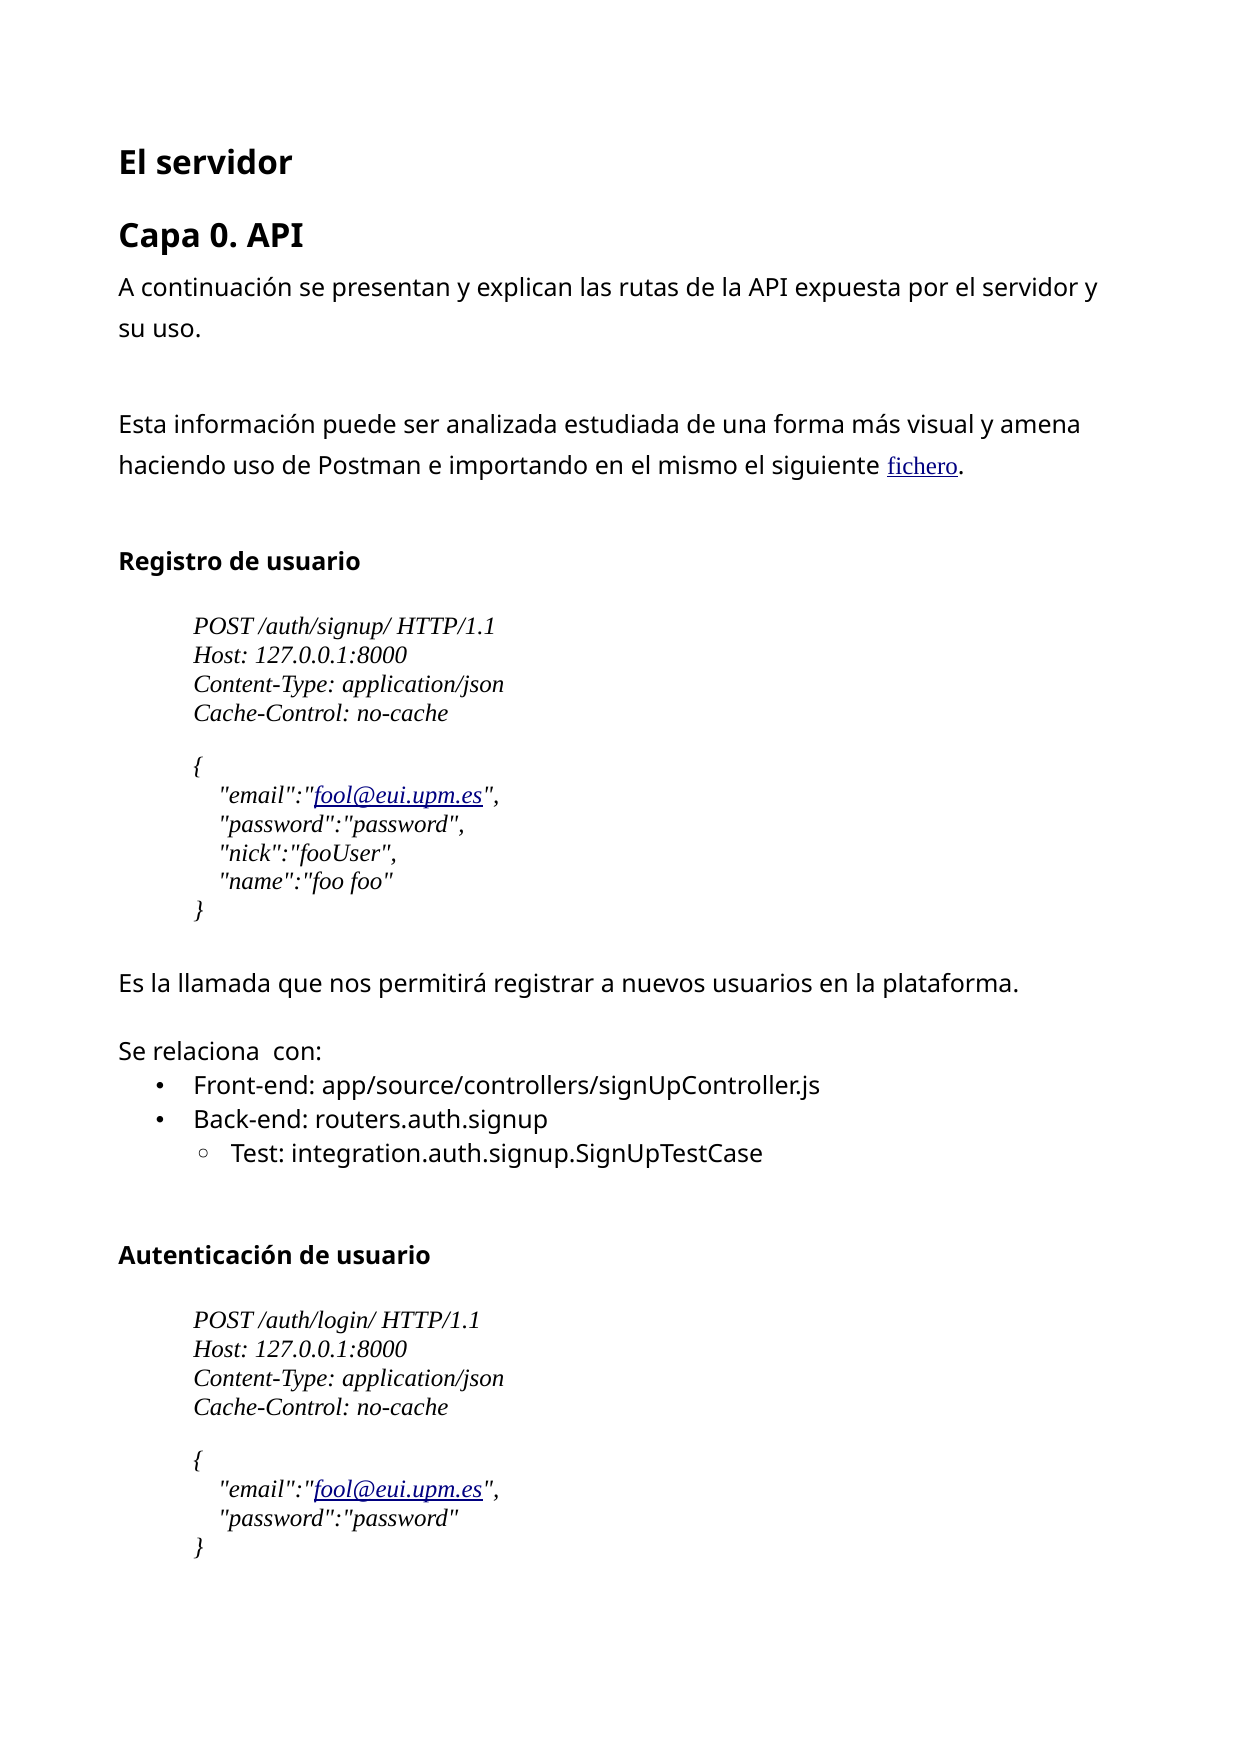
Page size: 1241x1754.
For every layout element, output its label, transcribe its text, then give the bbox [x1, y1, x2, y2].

text POST /auth/login/ HTTP/1.1 Host: 127.0.0.1:8000 Content-Type: application/json Cache-Control: no-cache [193, 1306, 1122, 1421]
text { "email":"fool@eui.upm.es", "password":"password" } [193, 1446, 1122, 1589]
text Autenticación de usuario [118, 1238, 1122, 1272]
list Test: integration.auth.signup.SignUpTestCase [193, 1136, 1122, 1169]
subtitle El servidor [118, 139, 1122, 184]
text Registro de usuario [118, 503, 1122, 578]
list Front-end: app/source/controllers/signUpController.js [156, 1067, 1122, 1101]
text A continuación se presentan y explican las rutas de la API expuesta por el servidor y su uso. [118, 269, 1122, 385]
subtitle Capa 0. API [118, 211, 1122, 257]
text Se relaciona con: [118, 1033, 1122, 1067]
text Es la llamada que nos permitirá registrar a nuevos usuarios en la plataforma. [118, 965, 1122, 999]
text Esta información puede ser analizada estudiada de una forma más visual y amena haciendo uso de Postman e importando en el mismo el siguiente fichero. [118, 406, 1122, 481]
list Back-end: routers.auth.signup [156, 1101, 1122, 1136]
text { "email":"fool@eui.upm.es", "password":"password", "nick":"fooUser", "name":"foo foo" } [193, 751, 1019, 953]
text POST /auth/signup/ HTTP/1.1 Host: 127.0.0.1:8000 Content-Type: application/json Cache-Control: no-cache [193, 611, 1019, 726]
